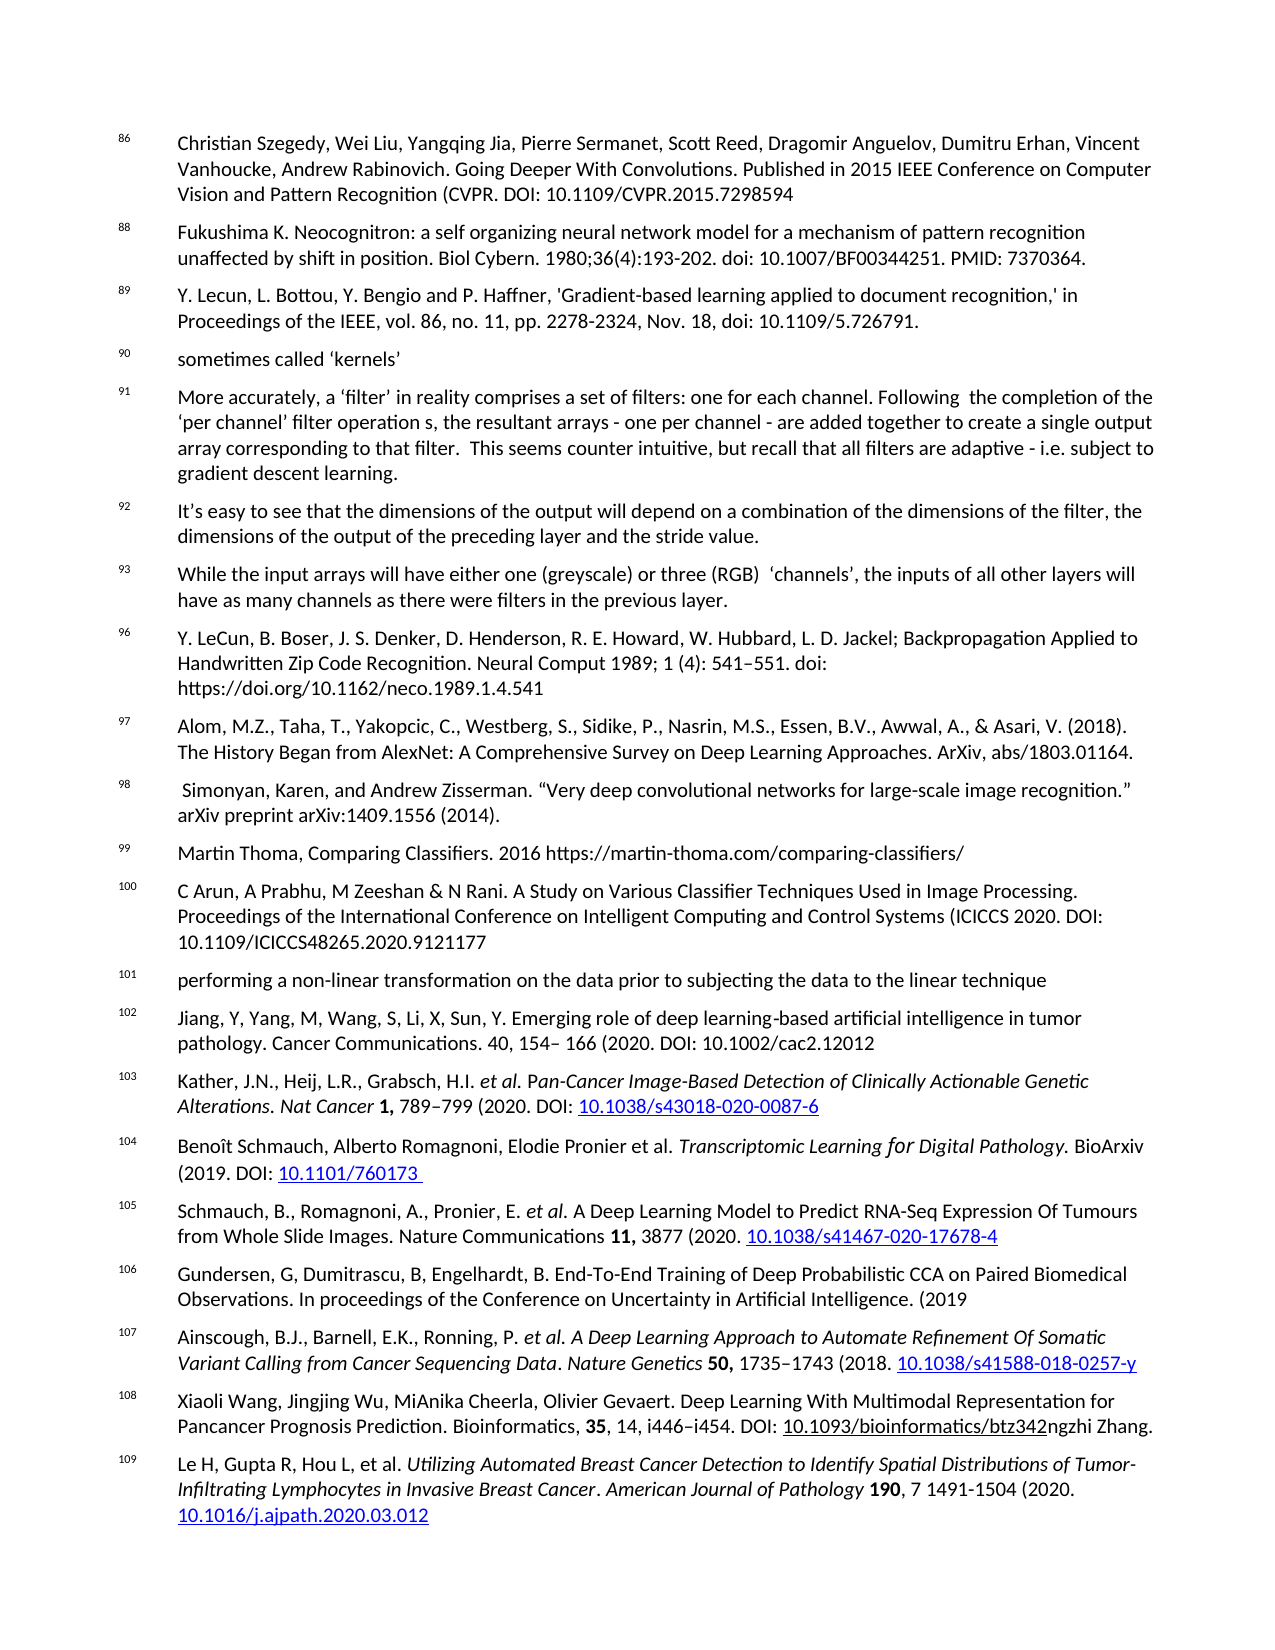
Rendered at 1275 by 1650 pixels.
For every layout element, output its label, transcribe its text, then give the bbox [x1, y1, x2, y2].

text C Arun, A Prabhu, M Zeeshan & N Rani. A Study on Various Classifier Techniques Used in Image Processing. Proceedings of the International Conference on Intelligent Computing and Control Systems (ICICCS 2020. DOI: 10.1109/ICICCS48265.2020.9121177 [118, 878, 1157, 954]
text It’s easy to see that the dimensions of the output will depend on a combination of the dimensions of the filter, the dimensions of the output of the preceding layer and the stride value. [118, 498, 1157, 549]
text More accurately, a ‘filter’ in reality comprises a set of filters: one for each channel. Following the completion of the ‘per channel’ filter operation s, the resultant arrays - one per channel - are added together to create a single output array corresponding to that filter. This seems counter intuitive, but recall that all filters are adaptive - i.e. subject to gradient descent learning. [118, 384, 1157, 486]
text Gundersen, G, Dumitrascu, B, Engelhardt, B. End-To-End Training of Deep Probabilistic CCA on Paired Biomedical Observations. In proceedings of the Conference on Uncertainty in Artificial Intelligence. (2019 [118, 1261, 1157, 1312]
text Y. LeCun, B. Boser, J. S. Denker, D. Henderson, R. E. Howard, W. Hubbard, L. D. Jackel; Backpropagation Applied to Handwritten Zip Code Recognition. Neural Comput 1989; 1 (4): 541–551. doi: https://doi.org/10.1162/neco.1989.1.4.541 [118, 625, 1157, 701]
text Martin Thoma, Comparing Classifiers. 2016 https://martin-thoma.com/comparing-classifiers/ [118, 840, 1157, 866]
text Y. Lecun, L. Bottou, Y. Bengio and P. Haffner, 'Gradient-based learning applied to document recognition,' in Proceedings of the IEEE, vol. 86, no. 11, pp. 2278-2324, Nov. 18, doi: 10.1109/5.726791. [118, 283, 1157, 333]
text sometimes called ‘kernels’ [118, 346, 1157, 371]
text Fukushima K. Neocognitron: a self organizing neural network model for a mechanism of pattern recognition unaffected by shift in position. Biol Cybern. 1980;36(4):193-202. doi: 10.1007/BF00344251. PMID: 7370364. [118, 219, 1157, 270]
text Christian Szegedy, Wei Liu, Yangqing Jia, Pierre Sermanet, Scott Reed, Dragomir Anguelov, Dumitru Erhan, Vincent Vanhoucke, Andrew Rabinovich. Going Deeper With Convolutions. Published in 2015 IEEE Conference on Computer Vision and Pattern Recognition (CVPR. DOI: 10.1109/CVPR.2015.7298594 [118, 131, 1157, 207]
text Xiaoli Wang, Jingjing Wu, MiAnika Cheerla, Olivier Gevaert. Deep Learning With Multimodal Representation for Pancancer Prognosis Prediction. Bioinformatics, 35, 14, i446–i454. DOI: 10.1093/bioinformatics/btz342ngzhi Zhang. [118, 1388, 1157, 1439]
text Jiang, Y, Yang, M, Wang, S, Li, X, Sun, Y. Emerging role of deep learning‐based artificial intelligence in tumor pathology. Cancer Communications. 40, 154– 166 (2020. DOI: 10.1002/cac2.12012 [118, 1005, 1157, 1056]
text Simonyan, Karen, and Andrew Zisserman. “Very deep convolutional networks for large-scale image recognition.” arXiv preprint arXiv:1409.1556 (2014). [118, 777, 1157, 828]
text While the input arrays will have either one (greyscale) or three (RGB) ‘channels’, the inputs of all other layers will have as many channels as there were filters in the previous layer. [118, 561, 1157, 612]
text Kather, J.N., Heij, L.R., Grabsch, H.I. et al. Pan-Cancer Image-Based Detection of Clinically Actionable Genetic Alterations. Nat Cancer 1, 789–799 (2020. DOI: 10.1038/s43018-020-0087-6 [118, 1068, 1157, 1119]
text Schmauch, B., Romagnoni, A., Pronier, E. et al. A Deep Learning Model to Predict RNA-Seq Expression Of Tumours from Whole Slide Images. Nature Communications 11, 3877 (2020. 10.1038/s41467-020-17678-4 [118, 1198, 1157, 1249]
text performing a non-linear transformation on the data prior to subjecting the data to the linear technique [118, 967, 1157, 992]
text Alom, M.Z., Taha, T., Yakopcic, C., Westberg, S., Sidike, P., Nasrin, M.S., Essen, B.V., Awwal, A., & Asari, V. (2018). The History Began from AlexNet: A Comprehensive Survey on Deep Learning Approaches. ArXiv, abs/1803.01164. [118, 713, 1157, 764]
text Ainscough, B.J., Barnell, E.K., Ronning, P. et al. A Deep Learning Approach to Automate Refinement Of Somatic Variant Calling from Cancer Sequencing Data. Nature Genetics 50, 1735–1743 (2018. 10.1038/s41588-018-0257-y [118, 1324, 1157, 1375]
text Benoît Schmauch, Alberto Romagnoni, Elodie Pronier et al. Transcriptomic Learning for Digital Pathology. BioArxiv (2019. DOI: 10.1101/760173 [118, 1131, 1157, 1185]
text Le H, Gupta R, Hou L, et al. Utilizing Automated Breast Cancer Detection to Identify Spatial Distributions of Tumor-Infiltrating Lymphocytes in Invasive Breast Cancer. American Journal of Pathology 190, 7 1491-1504 (2020. 10.1016/j.ajpath.2020.03.012 [118, 1451, 1157, 1527]
